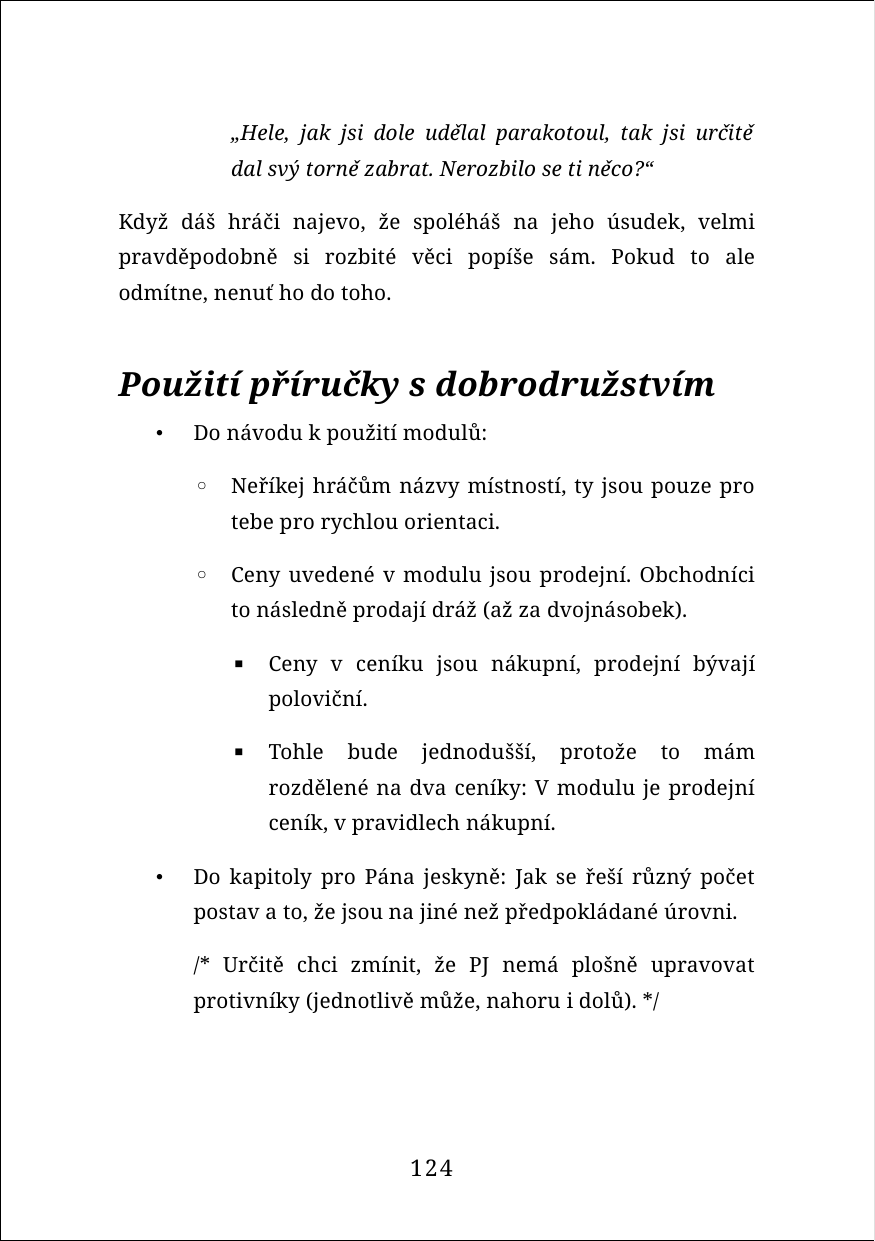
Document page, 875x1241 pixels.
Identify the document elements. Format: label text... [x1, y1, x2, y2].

text Když dáš hráči najevo, že spoléháš na jeho úsudek, velmi pravděpodobně si rozbité věci popíše sám. Pokud to ale odmítne, nenuť ho do toho. [118, 207, 756, 306]
list Ceny v ceníku jsou nákupní, prodejní bývají poloviční. [231, 649, 756, 713]
list Do kapitoly pro Pána jeskyně: Jak se řeší různý počet postav a to, že jsou na jiné než předpokládané úrovni. [156, 862, 756, 926]
list „Hele, jak jsi dole udělal parakotoul, tak jsi určitě dal svý torně zabrat. Nerozbilo se ti něco?“ [193, 118, 756, 182]
list Do návodu k použití modulů: [156, 418, 756, 446]
list Ceny uvedené v modulu jsou prodejní. Obchodníci to následně prodají dráž (až za dvojnásobek). [193, 560, 756, 624]
list /* Určitě chci zmínit, že PJ nemá plošně upravovat protivníky (jednotlivě může, nahoru i dolů). */ [156, 951, 756, 1014]
subtitle Použití příručky s dobrodružstvím [118, 361, 756, 406]
list Tohle bude jednodušší, protože to mám rozdělené na dva ceníky: V modulu je prodejní ceník, v pravidlech nákupní. [231, 737, 756, 837]
list Neříkej hráčům názvy místností, ty jsou pouze pro tebe pro rychlou orientaci. [193, 471, 756, 535]
